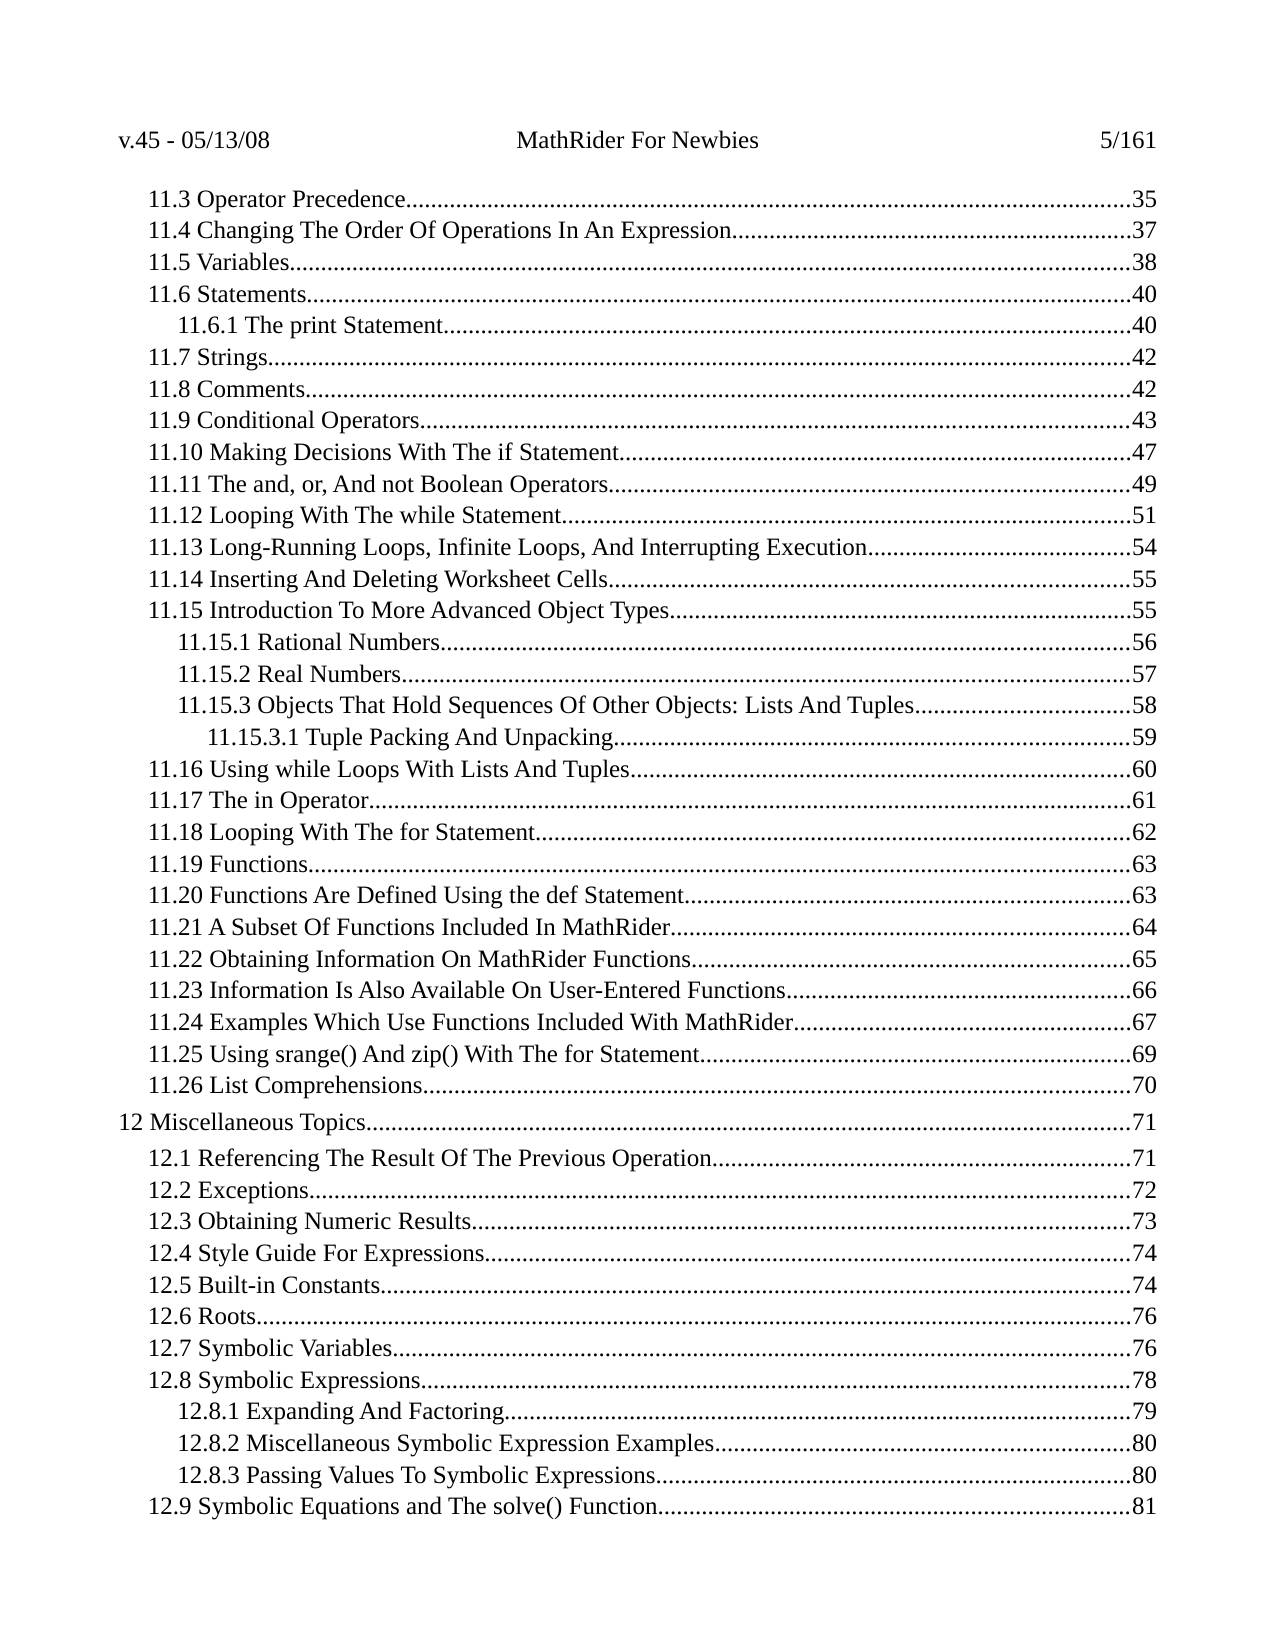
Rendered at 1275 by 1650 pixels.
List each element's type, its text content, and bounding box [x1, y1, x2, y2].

text 11.15.2 Real Numbers 57 [177, 659, 1157, 688]
text 11.19 Functions 63 [148, 849, 1157, 878]
text 12.8.1 Expanding And Factoring 79 [177, 1396, 1157, 1425]
text 11.11 The and, or, And not Boolean Operators 49 [148, 469, 1157, 498]
text 11.26 List Comprehensions 70 [148, 1071, 1157, 1099]
text 12.1 Referencing The Result Of The Previous Operation 71 [148, 1143, 1157, 1172]
text 12.9 Symbolic Equations and The solve() Function 81 [148, 1491, 1157, 1520]
text 12.8 Symbolic Expressions 78 [148, 1365, 1157, 1393]
text 12.8.2 Miscellaneous Symbolic Expression Examples 80 [177, 1428, 1157, 1457]
text 12.6 Roots 76 [148, 1301, 1157, 1330]
text 11.15.1 Rational Numbers 56 [177, 627, 1157, 656]
text 12.7 Symbolic Variables 76 [148, 1333, 1157, 1362]
text 11.7 Strings 42 [148, 342, 1157, 371]
text 11.17 The in Operator 61 [148, 786, 1157, 814]
text 11.5 Variables 38 [148, 247, 1157, 276]
text 11.3 Operator Precedence 35 [148, 184, 1157, 213]
text 11.10 Making Decisions With The if Statement 47 [148, 437, 1157, 466]
text 11.22 Obtaining Information On MathRider Functions 65 [148, 944, 1157, 973]
text 12.2 Exceptions 72 [148, 1175, 1157, 1203]
text 11.14 Inserting And Deleting Worksheet Cells 55 [148, 564, 1157, 593]
text 11.24 Examples Which Use Functions Included With MathRider 67 [148, 1007, 1157, 1036]
text 12.5 Built-in Constants 74 [148, 1270, 1157, 1298]
text 11.16 Using while Loops With Lists And Tuples 60 [148, 754, 1157, 783]
text 11.4 Changing The Order Of Operations In An Expression 37 [148, 216, 1157, 244]
text 12 Miscellaneous Topics 71 [118, 1107, 1157, 1136]
text 11.15.3 Objects That Hold Sequences Of Other Objects: Lists And Tuples 58 [177, 691, 1157, 719]
text 11.9 Conditional Operators 43 [148, 406, 1157, 434]
text 11.18 Looping With The for Statement 62 [148, 817, 1157, 846]
text 11.25 Using srange() And zip() With The for Statement 69 [148, 1039, 1157, 1068]
text 12.8.3 Passing Values To Symbolic Expressions 80 [177, 1460, 1157, 1488]
text 11.23 Information Is Also Available On User-Entered Functions 66 [148, 976, 1157, 1004]
text 11.21 A Subset Of Functions Included In MathRider 64 [148, 912, 1157, 941]
text 11.15 Introduction To More Advanced Object Types 55 [148, 596, 1157, 624]
text 11.20 Functions Are Defined Using the def Statement 63 [148, 881, 1157, 909]
text 11.8 Comments 42 [148, 374, 1157, 403]
text 11.6 Statements 40 [148, 279, 1157, 308]
text 11.12 Looping With The while Statement 51 [148, 501, 1157, 529]
text 11.15.3.1 Tuple Packing And Unpacking 59 [207, 722, 1157, 751]
text 11.6.1 The print Statement 40 [177, 311, 1157, 339]
text 12.3 Obtaining Numeric Results 73 [148, 1206, 1157, 1235]
text 11.13 Long-Running Loops, Infinite Loops, And Interrupting Execution 54 [148, 532, 1157, 561]
text 12.4 Style Guide For Expressions 74 [148, 1238, 1157, 1267]
